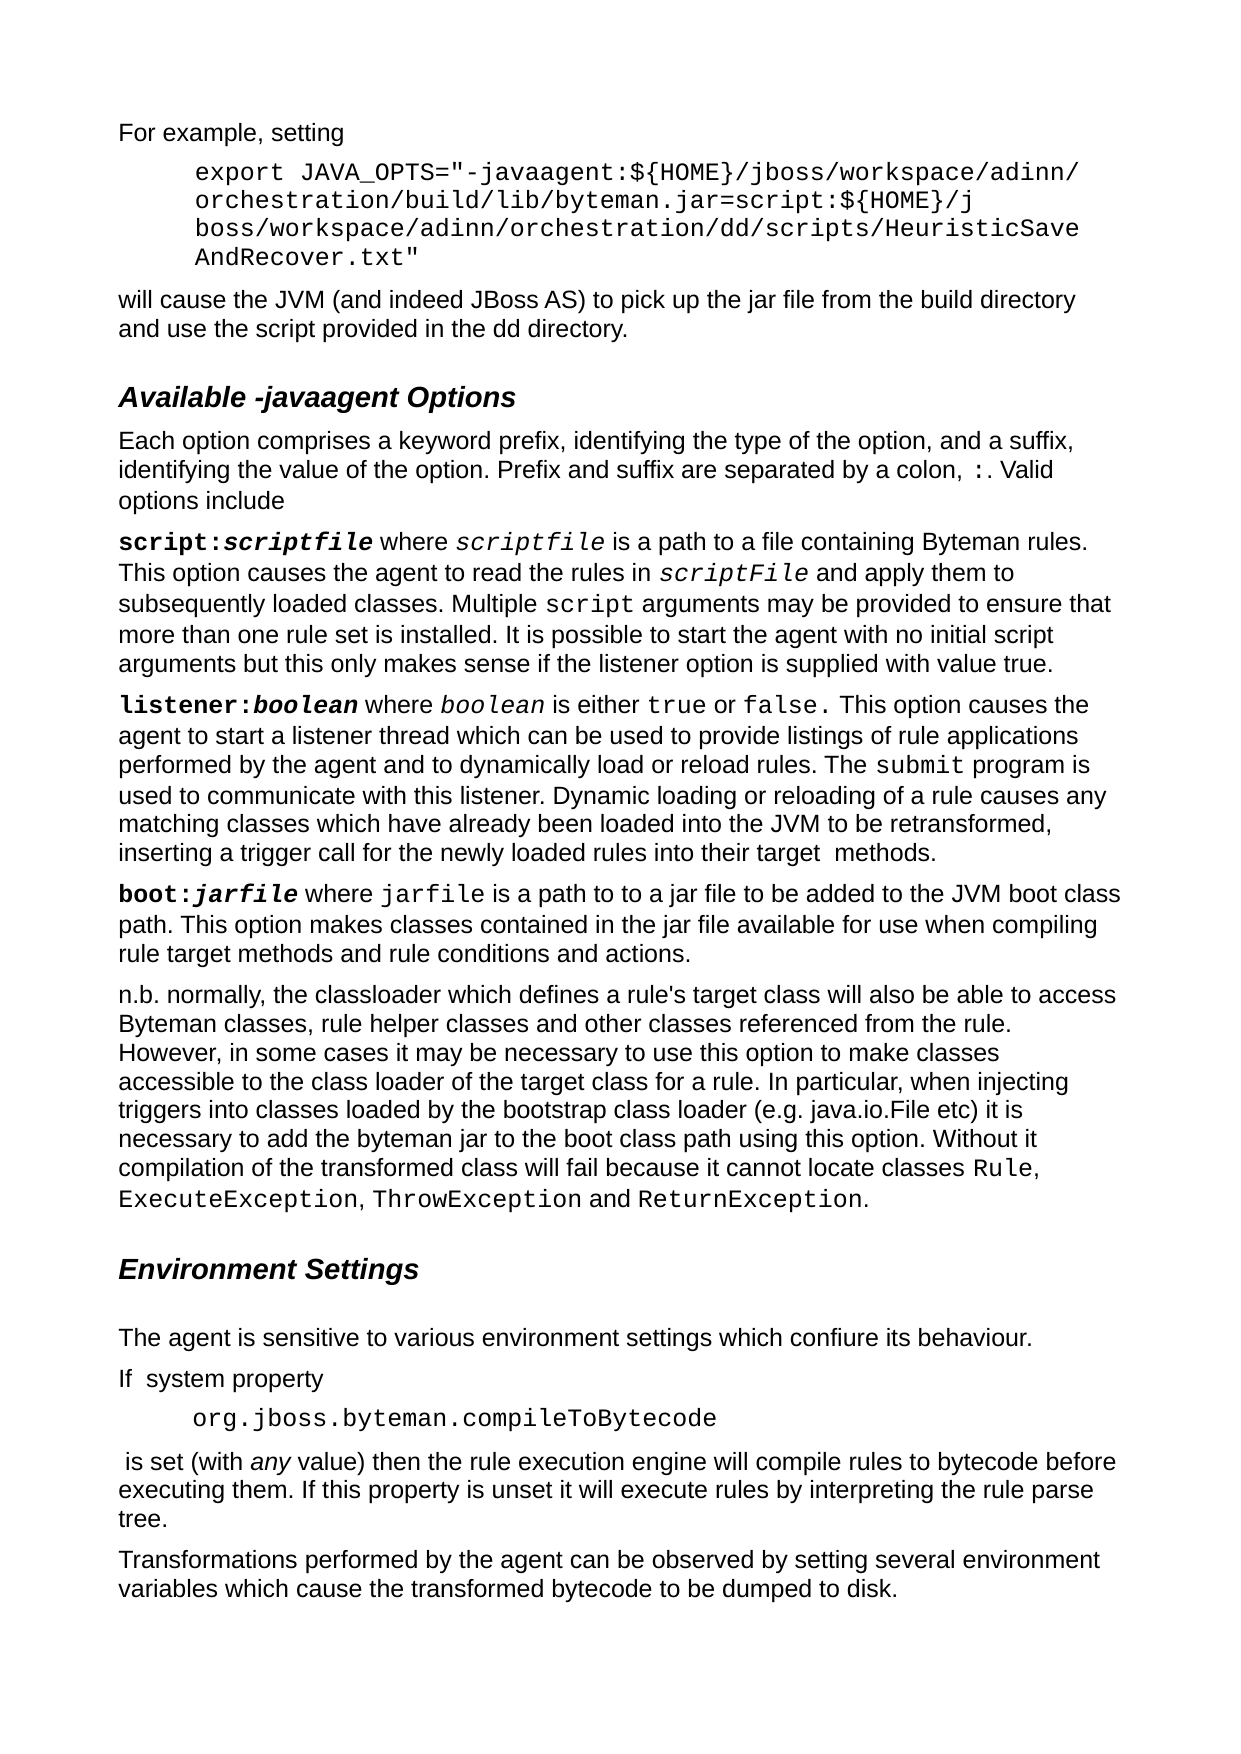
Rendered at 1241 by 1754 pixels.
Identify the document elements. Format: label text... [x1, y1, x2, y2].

text n.b. normally, the classloader which defines a rule's target class will also be able to access Byteman classes, rule helper classes and other classes referenced from the rule. However, in some cases it may be necessary to use this option to make classes accessible to the class loader of the target class for a rule. In particular, when injecting triggers into classes loaded by the bootstrap class loader (e.g. java.io.File etc) it is necessary to add the byteman jar to the boot class path using this option. Without it compilation of the transformed class will fail because it cannot locate classes Rule, ExecuteException, ThrowException and ReturnException. [118, 980, 1122, 1215]
text Transformations performed by the agent can be observed by setting several environment variables which cause the transformed bytecode to be dumped to disk. [118, 1545, 1122, 1603]
text Each option comprises a keyword prefix, identifying the type of the option, and a suffix, identifying the value of the option. Prefix and suffix are separated by a colon, :. Valid options include [118, 426, 1122, 515]
text org.jboss.byteman.compileToBytecode [192, 1406, 1122, 1434]
text is set (with any value) then the rule execution engine will compile rules to bytecode before executing them. If this property is unset it will execute rules by interpreting the rule parse tree. [118, 1447, 1122, 1533]
text will cause the JVM (and indeed JBoss AS) to pick up the jar file from the build directory and use the script provided in the dd directory. [118, 285, 1122, 343]
text For example, setting [118, 118, 1122, 147]
text listener:boolean where boolean is either true or false. This option causes the agent to start a listener thread which can be used to provide listings of rule applications performed by the agent and to dynamically load or reload rules. The submit program is used to communicate with this listener. Dynamic loading or reloading of a rule causes any matching classes which have already been loaded into the JVM to be retransformed, inserting a trigger call for the newly loaded rules into their target methods. [118, 690, 1122, 867]
text script:scriptfile where scriptfile is a path to a file containing Byteman rules. This option causes the agent to read the rules in scriptFile and apply them to subsequently loaded classes. Multiple script arguments may be provided to ensure that more than one rule set is installed. It is possible to start the agent with no initial script arguments but this only makes sense if the listener option is supplied with value true. [118, 527, 1122, 677]
text The agent is sensitive to various environment settings which confiure its behaviour. [118, 1323, 1122, 1352]
text export JAVA_OPTS="-javaagent:${HOME}/jboss/workspace/adinn/ orchestration/build/lib/byteman.jar=script:${HOME}/j boss/workspace/adinn/orchestration/dd/scripts/HeuristicSave AndRecover.txt" [194, 159, 1122, 273]
subtitle Available -javaagent Options [118, 380, 1122, 414]
text If system property [118, 1364, 1122, 1393]
subtitle Environment Settings [118, 1252, 1122, 1286]
text boot:jarfile where jarfile is a path to to a jar file to be added to the JVM boot class path. This option makes classes contained in the jar file available for use when compiling rule target methods and rule conditions and actions. [118, 879, 1122, 968]
